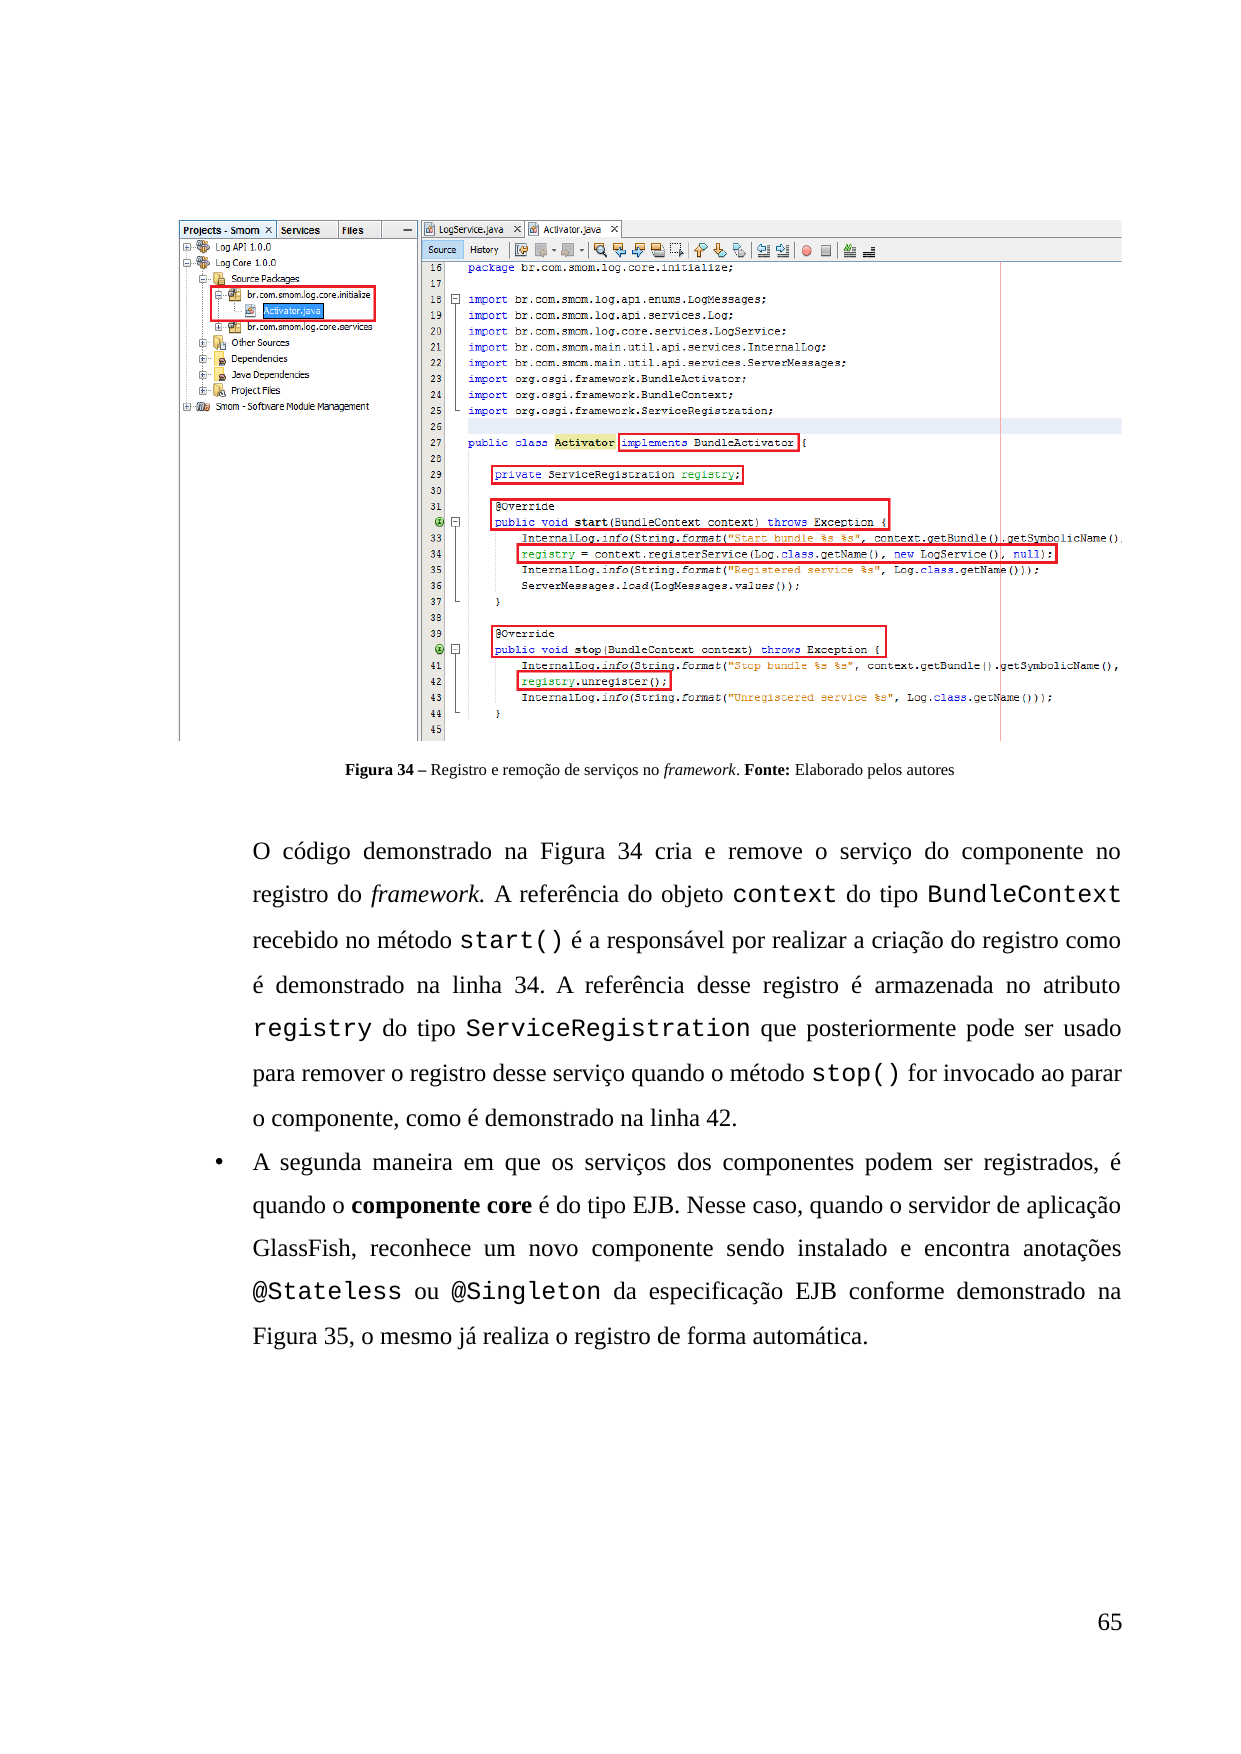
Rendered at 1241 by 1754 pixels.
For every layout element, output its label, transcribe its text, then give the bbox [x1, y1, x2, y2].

text Figura 34 – Registro e remoção de serviços no framework. Fonte: Elaborado pelos autores [177, 760, 1122, 779]
list A segunda maneira em que os serviços dos componentes podem ser registrados, é quando o componente core é do tipo EJB. Nesse caso, quando o servidor de aplicação GlassFish, reconhece um novo componente sendo instalado e encontra anotações @Stateless ou @Singleton da especificação EJB conforme demonstrado na Figura 35, o mesmo já realiza o registro de forma automática. [215, 1147, 1122, 1350]
picture [177, 220, 1122, 741]
list O código demonstrado na Figura 34 cria e remove o serviço do componente no registro do framework. A referência do objeto context do tipo BundleContext recebido no método start() é a responsável por realizar a criação do registro como é demonstrado na linha 34. A referência desse registro é armazenada no atributo registry do tipo ServiceRegistration que posteriormente pode ser usado para remover o registro desse serviço quando o método stop() for invocado ao parar o componente, como é demonstrado na linha 42. [215, 836, 1122, 1132]
